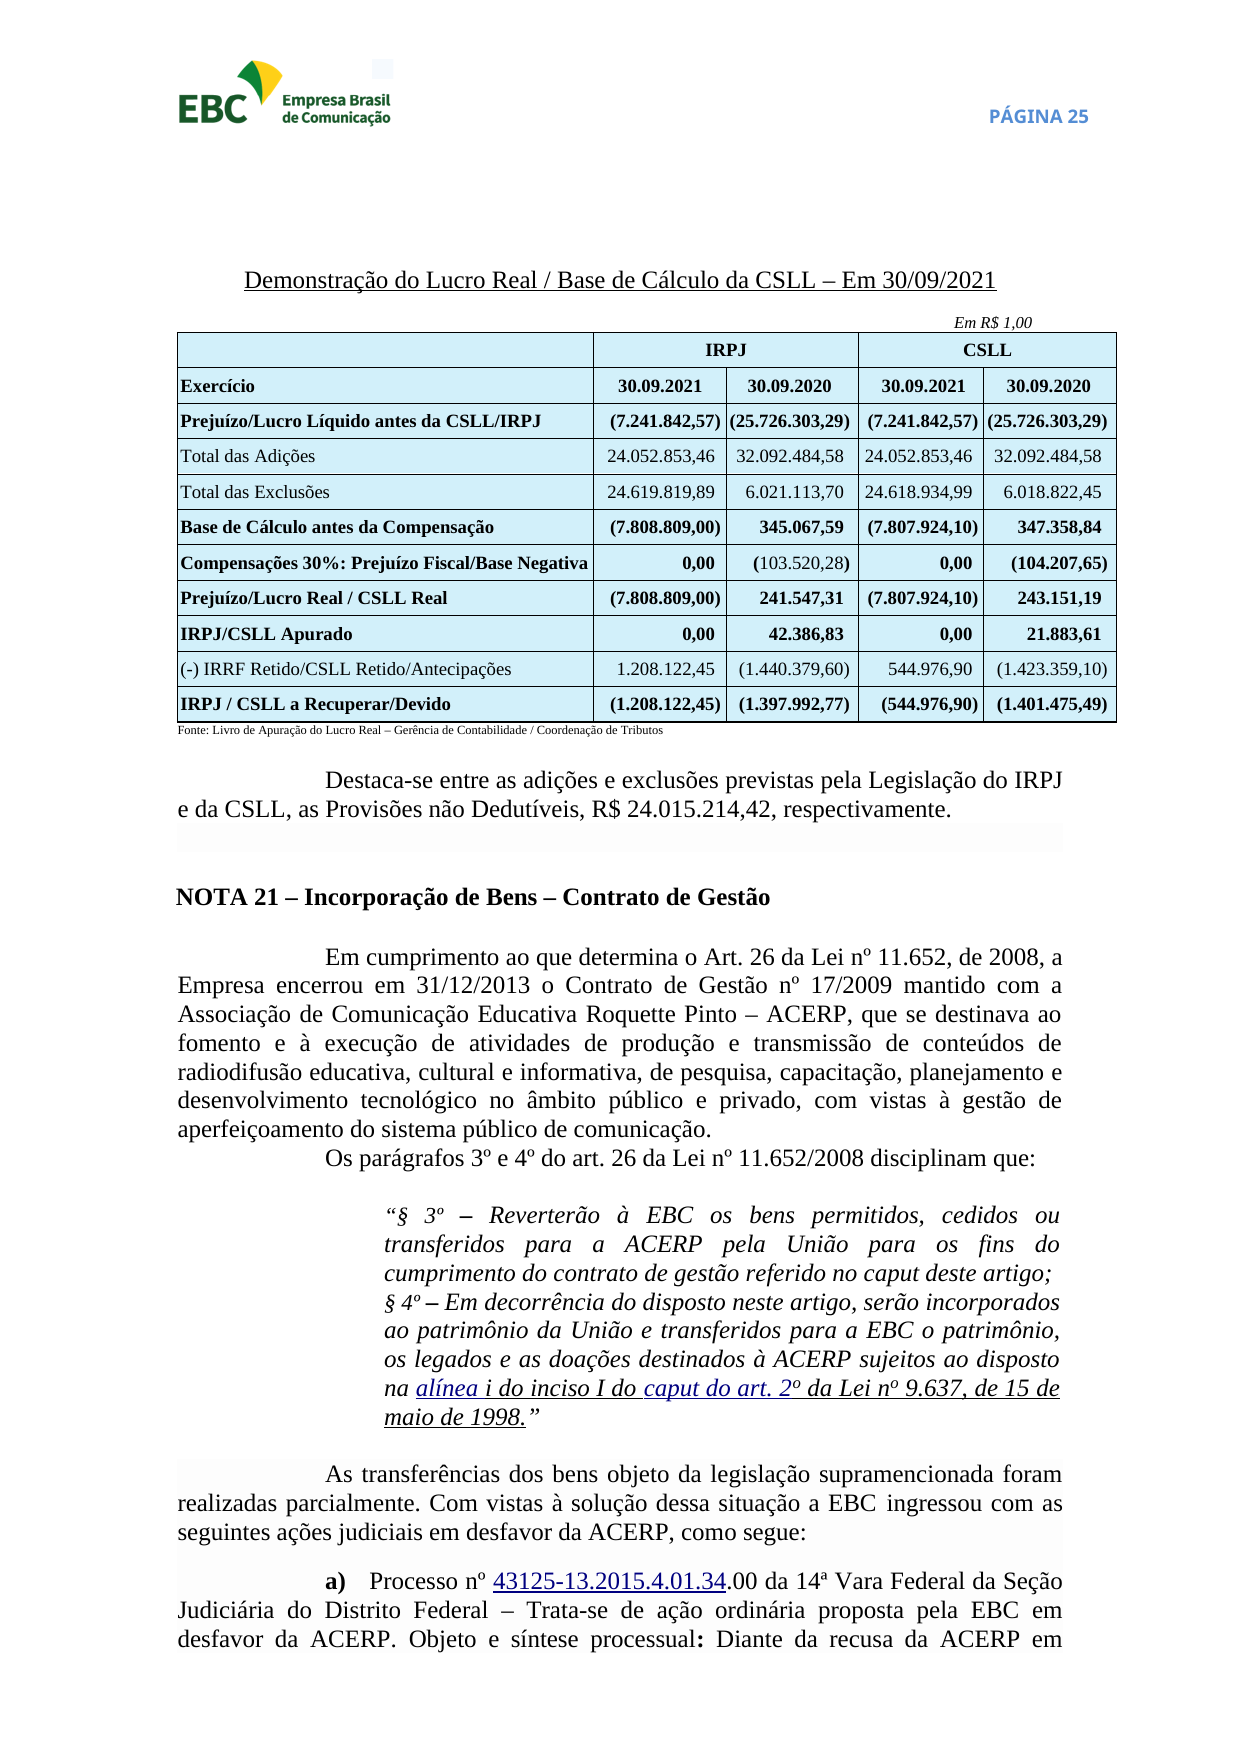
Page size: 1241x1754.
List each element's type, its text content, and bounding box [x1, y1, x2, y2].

table_cell (7.241.842,57) [594, 404, 726, 438]
table_cell 6.021.113,70 [727, 475, 858, 509]
text Fonte: Livro de Apuração do Lucro Real – Gerência de Contabilidade / Coordenação de Tributos [177, 723, 1063, 737]
table_cell (-) IRRF Retido/CSLL Retido/Antecipações [178, 652, 593, 686]
table_cell 24.619.819,89 [594, 475, 726, 509]
table_cell (25.726.303,29) [984, 404, 1116, 438]
table_cell (1.401.475,49) [984, 687, 1116, 721]
table_cell 32.092.484,58 [727, 439, 858, 473]
table_cell Exercício [178, 368, 593, 403]
table_cell 347.358,84 [984, 510, 1116, 544]
table_cell (1.397.992,77) [727, 687, 858, 721]
table_cell (7.807.924,10) [859, 510, 983, 544]
table_cell 42.386,83 [727, 616, 858, 651]
table_cell (104.207,65) [984, 545, 1116, 580]
table_cell (1.440.379,60) [727, 652, 858, 686]
table_cell 345.067,59 [727, 510, 858, 544]
text a) Processo nº 43125-13.2015.4.01.34.00 da 14ª Vara Federal da Seção Judiciária do Distrito Federal – Trata-se de ação ordinária proposta pela EBC em desfavor da ACERP. Objeto e síntese processual: Diante da recusa da ACERP em [177, 1566, 1063, 1653]
text As transferências dos bens objeto da legislação supramencionada foram realizadas parcialmente. Com vistas à solução dessa situação a EBC ingressou com as seguintes ações judiciais em desfavor da ACERP, como segue: [177, 1459, 1063, 1546]
table_cell 0,00 [859, 545, 983, 580]
table_cell IRPJ/CSLL Apurado [178, 616, 593, 651]
table_cell 241.547,31 [727, 581, 858, 615]
table_cell (103.520,28) [727, 545, 858, 580]
table_cell (544.976,90) [859, 687, 983, 721]
table_cell Total das Adições [178, 439, 593, 473]
table_cell IRPJ / CSLL a Recuperar/Devido [178, 687, 593, 721]
table_cell 0,00 [859, 616, 983, 651]
text Os parágrafos 3º e 4º do art. 26 da Lei nº 11.652/2008 disciplinam que: [325, 1143, 1063, 1172]
text “§ 3º – Reverterão à EBC os bens permitidos, cedidos ou transferidos para a ACERP pela União para os fins do cumprimento do contrato de gestão referido no caput deste artigo; [384, 1201, 1063, 1287]
table_cell Prejuízo/Lucro Real / CSLL Real [178, 581, 593, 615]
table_cell 544.976,90 [859, 652, 983, 686]
table_cell (1.423.359,10) [984, 652, 1116, 686]
table_header [178, 333, 593, 367]
text NOTA 21 – Incorporação de Bens – Contrato de Gestão [176, 882, 1063, 911]
table_cell Total das Exclusões [178, 475, 593, 509]
table_cell 24.052.853,46 [859, 439, 983, 473]
table_cell (7.241.842,57) [859, 404, 983, 438]
text Demonstração do Lucro Real / Base de Cálculo da CSLL – Em 30/09/2021 [177, 265, 1063, 293]
table_cell 30.09.2020 [727, 368, 858, 403]
text § 4º – Em decorrência do disposto neste artigo, serão incorporados ao patrimônio da União e transferidos para a EBC o patrimônio, os legados e as doações destinados à ACERP sujeitos ao disposto na alínea i do inciso I do caput do art. 2o da Lei no 9.637, de 15 de maio de 1998.” [384, 1287, 1063, 1431]
table_cell Prejuízo/Lucro Líquido antes da CSLL/IRPJ [178, 404, 593, 438]
table_cell 30.09.2021 [594, 368, 726, 403]
table_cell 0,00 [594, 545, 726, 580]
table_header IRPJ [594, 333, 858, 367]
table_cell 21.883,61 [984, 616, 1116, 651]
table_cell 243.151,19 [984, 581, 1116, 615]
table_header CSLL [859, 333, 1116, 367]
table_cell 6.018.822,45 [984, 475, 1116, 509]
table_cell Base de Cálculo antes da Compensação [178, 510, 593, 544]
table_cell 1.208.122,45 [594, 652, 726, 686]
text Em cumprimento ao que determina o Art. 26 da Lei nº 11.652, de 2008, a Empresa encerrou em 31/12/2013 o Contrato de Gestão nº 17/2009 mantido com a Associação de Comunicação Educativa Roquette Pinto – ACERP, que se destinava ao fomento e à execução de atividades de produção e transmissão de conteúdos de radiodifusão educativa, cultural e informativa, de pesquisa, capacitação, planejamento e desenvolvimento tecnológico no âmbito público e privado, com vistas à gestão de aperfeiçoamento do sistema público de comunicação. [177, 942, 1063, 1143]
table_cell (25.726.303,29) [727, 404, 858, 438]
text Em R$ 1,00 [177, 313, 1034, 332]
table_cell (7.807.924,10) [859, 581, 983, 615]
table_cell (1.208.122,45) [594, 687, 726, 721]
table_cell 30.09.2020 [984, 368, 1116, 403]
table_cell 32.092.484,58 [984, 439, 1116, 473]
table_cell 24.052.853,46 [594, 439, 726, 473]
text Destaca-se entre as adições e exclusões previstas pela Legislação do IRPJ e da CSLL, as Provisões não Dedutíveis, R$ 24.015.214,42, respectivamente. [177, 766, 1063, 823]
table_cell 0,00 [594, 616, 726, 651]
table_cell 24.618.934,99 [859, 475, 983, 509]
table_cell (7.808.809,00) [594, 510, 726, 544]
table_cell 30.09.2021 [859, 368, 983, 403]
table_cell Compensações 30%: Prejuízo Fiscal/Base Negativa [178, 545, 593, 580]
table_cell (7.808.809,00) [594, 581, 726, 615]
